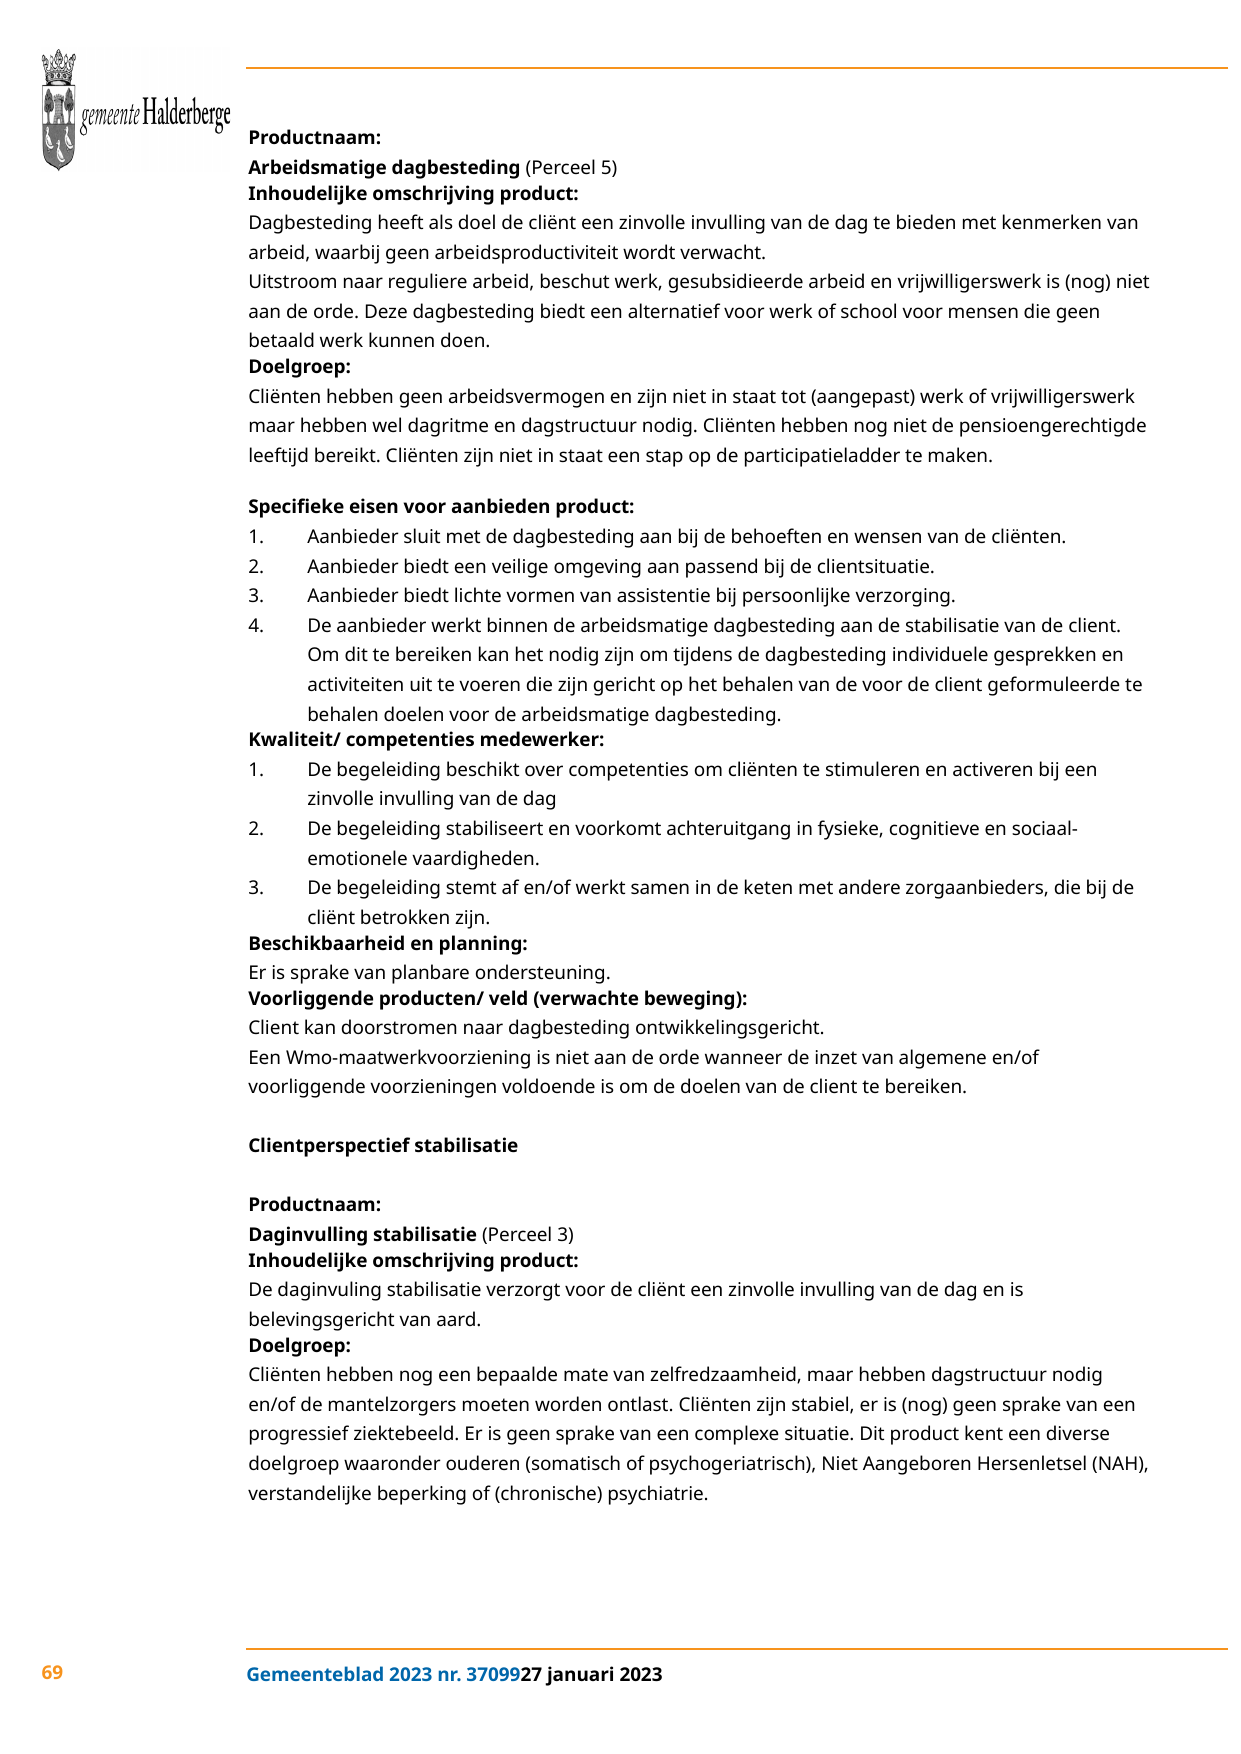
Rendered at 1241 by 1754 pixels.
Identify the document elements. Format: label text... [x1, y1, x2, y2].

table_header Productnaam: Arbeidsmatige dagbesteding (Perceel 5) [248, 125, 1152, 180]
table_cell Inhoudelijke omschrijving product: De daginvuling stabilisatie verzorgt voor de cliënt een zinvolle invulling van de dag en is belevingsgericht van aard. [248, 1247, 1152, 1332]
table_header Productnaam: Daginvulling stabilisatie (Perceel 3) [248, 1192, 1152, 1247]
table_cell Doelgroep: Cliënten hebben nog een bepaalde mate van zelfredzaamheid, maar hebben dagstructuur nodig en/of de mantelzorgers moeten worden ontlast. Cliënten zijn stabiel, er is (nog) geen sprake van een progressief ziektebeeld. Er is geen sprake van een complexe situatie. Dit product kent een diverse doelgroep waaronder ouderen (somatisch of psychogeriatrisch), Niet Aangeboren Hersenletsel (NAH), verstandelijke beperking of (chronische) psychiatrie. [248, 1332, 1152, 1505]
table_cell Voorliggende producten/ veld (verwachte beweging): Client kan doorstromen naar dagbesteding ontwikkelingsgericht. Een Wmo-maatwerkvoorziening is niet aan de orde wanneer de inzet van algemene en/of voorliggende voorzieningen voldoende is om de doelen van de client te bereiken. [248, 985, 1152, 1099]
table_cell [248, 468, 1152, 494]
table_cell Doelgroep: Cliënten hebben geen arbeidsvermogen en zijn niet in staat tot (aangepast) werk of vrijwilligerswerk maar hebben wel dagritme en dagstructuur nodig. Cliënten hebben nog niet de pensioengerechtigde leeftijd bereikt. Cliënten zijn niet in staat een stap op de participatieladder te maken. [248, 354, 1152, 468]
picture [41, 47, 231, 172]
table_cell [248, 1505, 1152, 1531]
table_cell Beschikbaarheid en planning: Er is sprake van planbare ondersteuning. [248, 930, 1152, 985]
text Clientperspectief stabilisatie [248, 1132, 1152, 1158]
table_cell Inhoudelijke omschrijving product: Dagbesteding heeft als doel de cliënt een zinvolle invulling van de dag te bieden met kenmerken van arbeid, waarbij geen arbeidsproductiviteit wordt verwacht. Uitstroom naar reguliere arbeid, beschut werk, gesubsidieerde arbeid en vrijwilligerswerk is (nog) niet aan de orde. Deze dagbesteding biedt een alternatief voor werk of school voor mensen die geen betaald werk kunnen doen. [248, 180, 1152, 353]
table_cell Kwaliteit/ competenties medewerker: De begeleiding beschikt over competenties om cliënten te stimuleren en activeren bij een zinvolle invulling van de dag De begeleiding stabiliseert en voorkomt achteruitgang in fysieke, cognitieve en sociaal-emotionele vaardigheden. De begeleiding stemt af en/of werkt samen in de keten met andere zorgaanbieders, die bij de cliënt betrokken zijn. [248, 726, 1152, 930]
table_cell Specifieke eisen voor aanbieden product: Aanbieder sluit met de dagbesteding aan bij de behoeften en wensen van de cliënten. Aanbieder biedt een veilige omgeving aan passend bij de clientsituatie. Aanbieder biedt lichte vormen van assistentie bij persoonlijke verzorging. De aanbieder werkt binnen de arbeidsmatige dagbesteding aan de stabilisatie van de client. Om dit te bereiken kan het nodig zijn om tijdens de dagbesteding individuele gesprekken en activiteiten uit te voeren die zijn gericht op het behalen van de voor de client geformuleerde te behalen doelen voor de arbeidsmatige dagbesteding. [248, 494, 1152, 726]
